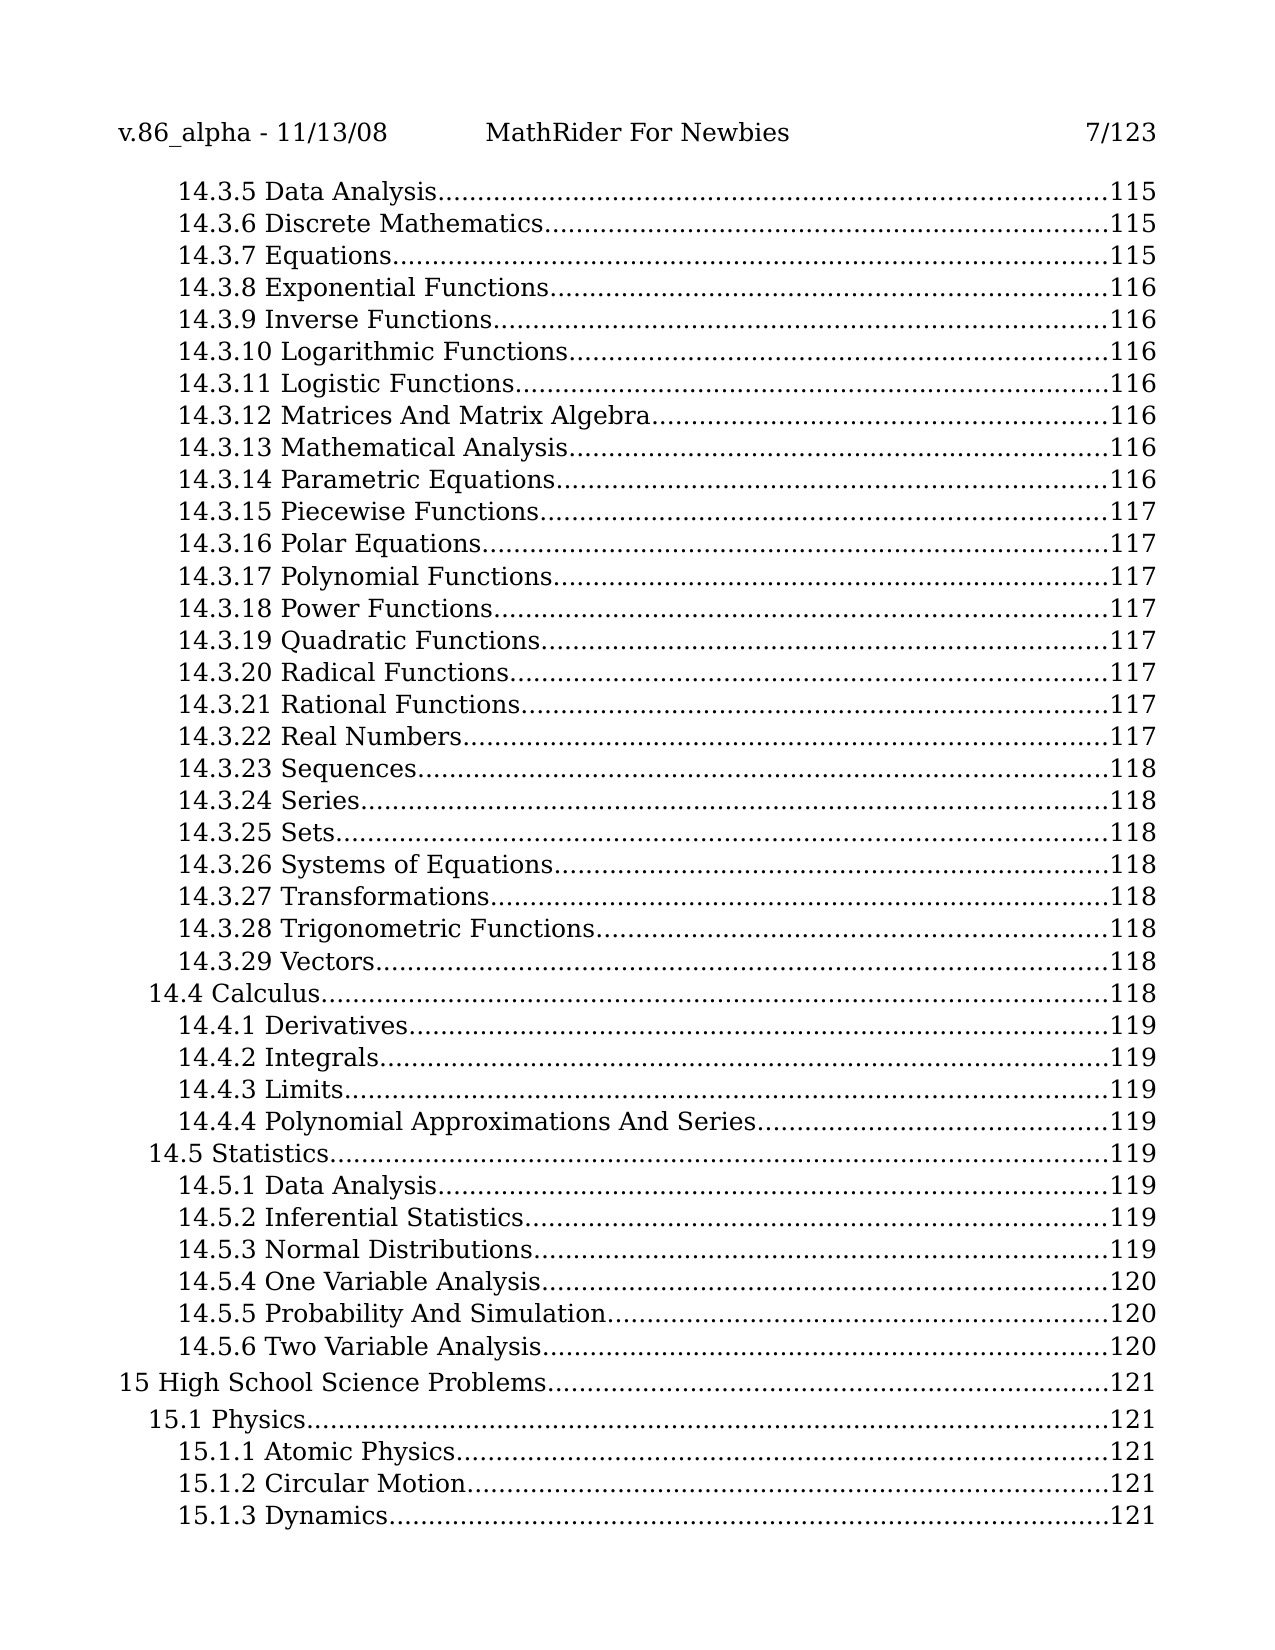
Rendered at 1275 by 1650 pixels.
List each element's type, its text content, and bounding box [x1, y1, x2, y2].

text 14.5.1 Data Analysis 119 [177, 1171, 1157, 1201]
text 14.3.17 Polynomial Functions 117 [177, 562, 1157, 591]
text 14.3.12 Matrices And Matrix Algebra 116 [177, 401, 1157, 431]
text 14.5.2 Inferential Statistics 119 [177, 1203, 1157, 1233]
text 14.3.6 Discrete Mathematics 115 [177, 209, 1157, 238]
text 14.5.5 Probability And Simulation 120 [177, 1300, 1157, 1329]
text 14.3.14 Parametric Equations 116 [177, 466, 1157, 495]
text 14.5.4 One Variable Analysis 120 [177, 1268, 1157, 1297]
text 14.5 Statistics 119 [148, 1139, 1157, 1168]
text 14.3.22 Real Numbers 117 [177, 722, 1157, 751]
text 14.5.6 Two Variable Analysis 120 [177, 1332, 1157, 1361]
text 14.4.1 Derivatives 119 [177, 1011, 1157, 1040]
text 14.3.20 Radical Functions 117 [177, 658, 1157, 687]
text 14.4.4 Polynomial Approximations And Series 119 [177, 1107, 1157, 1136]
text 15 High School Science Problems 121 [118, 1368, 1157, 1398]
text 15.1.1 Atomic Physics 121 [177, 1437, 1157, 1466]
text 14.4 Calculus 118 [148, 979, 1157, 1008]
text 15.1.2 Circular Motion 121 [177, 1469, 1157, 1498]
text 14.3.15 Piecewise Functions 117 [177, 498, 1157, 527]
text 14.3.10 Logarithmic Functions 116 [177, 337, 1157, 366]
text 14.3.9 Inverse Functions 116 [177, 305, 1157, 334]
text 14.3.11 Logistic Functions 116 [177, 369, 1157, 398]
text 15.1 Physics 121 [148, 1405, 1157, 1434]
text 14.3.16 Polar Equations 117 [177, 530, 1157, 559]
text 14.3.25 Sets 118 [177, 818, 1157, 848]
text 14.3.28 Trigonometric Functions 118 [177, 915, 1157, 944]
text 14.3.23 Sequences 118 [177, 754, 1157, 783]
text 14.3.5 Data Analysis 115 [177, 177, 1157, 206]
text 14.3.8 Exponential Functions 116 [177, 273, 1157, 302]
text 14.5.3 Normal Distributions 119 [177, 1236, 1157, 1265]
text 14.3.24 Series 118 [177, 786, 1157, 816]
text 14.3.13 Mathematical Analysis 116 [177, 433, 1157, 463]
text 14.3.7 Equations 115 [177, 241, 1157, 270]
text 14.3.19 Quadratic Functions 117 [177, 626, 1157, 655]
text 14.4.2 Integrals 119 [177, 1043, 1157, 1072]
text 14.3.27 Transformations 118 [177, 883, 1157, 912]
text 14.3.26 Systems of Equations 118 [177, 851, 1157, 880]
text 14.4.3 Limits 119 [177, 1075, 1157, 1104]
text 14.3.18 Power Functions 117 [177, 594, 1157, 623]
text 15.1.3 Dynamics 121 [177, 1501, 1157, 1531]
text 14.3.21 Rational Functions 117 [177, 690, 1157, 719]
text 14.3.29 Vectors 118 [177, 947, 1157, 976]
